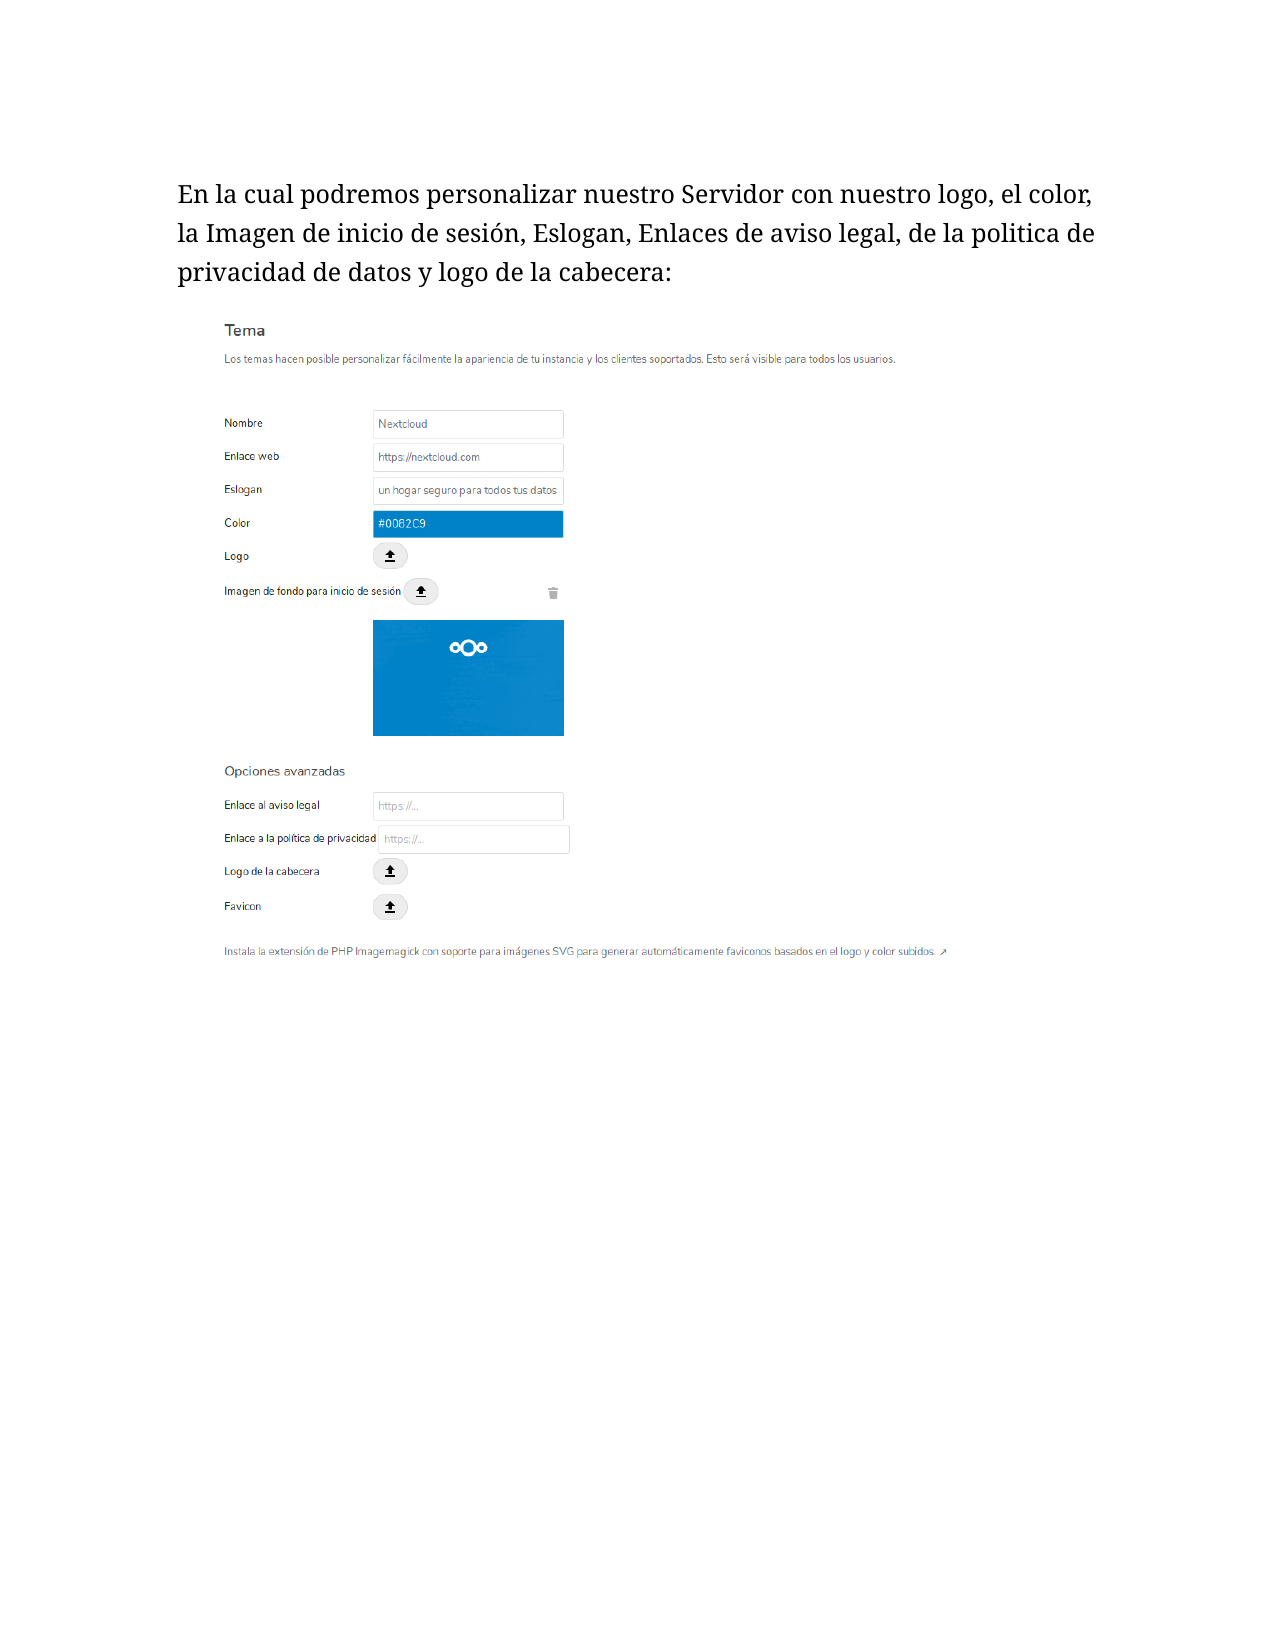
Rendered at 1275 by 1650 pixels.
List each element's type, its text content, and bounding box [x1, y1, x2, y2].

text En la cual podremos personalizar nuestro Servidor con nuestro logo, el color, la Imagen de inicio de sesión, Eslogan, Enlaces de aviso legal, de la politica de privacidad de datos y logo de la cabecera: [177, 176, 1098, 289]
picture [210, 309, 1048, 989]
